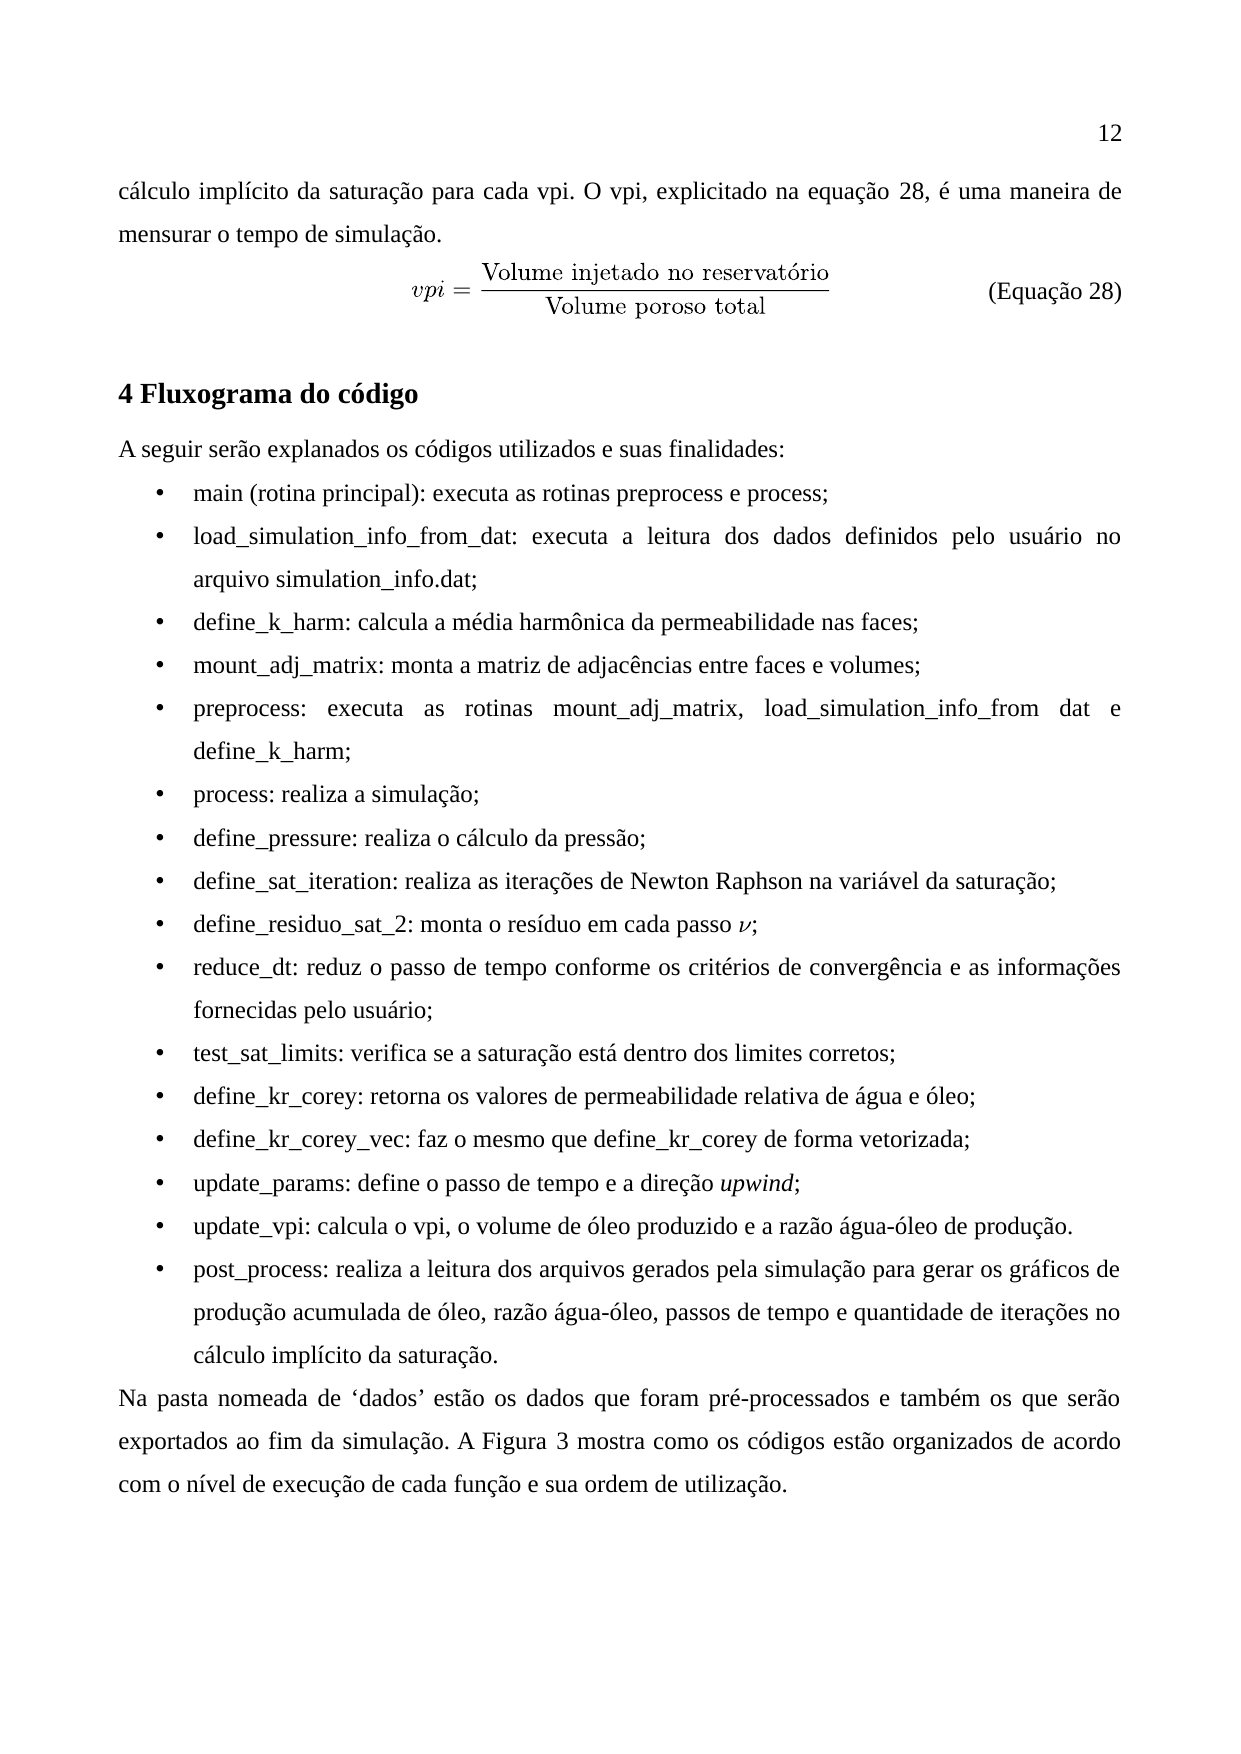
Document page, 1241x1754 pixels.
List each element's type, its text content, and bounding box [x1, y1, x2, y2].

list load_simulation_info_from_dat: executa a leitura dos dados definidos pelo usuário no arquivo simulation_info.dat; [156, 521, 1122, 593]
list post_process: realiza a leitura dos arquivos gerados pela simulação para gerar os gráficos de produção acumulada de óleo, razão água-óleo, passos de tempo e quantidade de iterações no cálculo implícito da saturação. [156, 1254, 1122, 1369]
list update_vpi: calcula o vpi, o volume de óleo produzido e a razão água-óleo de produção. [156, 1211, 1122, 1239]
list define_k_harm: calcula a média harmônica da permeabilidade nas faces; [156, 607, 1122, 636]
list process: realiza a simulação; [156, 779, 1122, 808]
list define_residuo_sat_2: monta o resíduo em cada passo ; [156, 909, 1122, 938]
text (Equação 28) [642, 263, 1122, 319]
list define_pressure: realiza o cálculo da pressão; [156, 823, 1122, 851]
list preprocess: executa as rotinas mount_adj_matrix, load_simulation_info_from dat e define_k_harm; [156, 693, 1122, 765]
list update_params: define o passo de tempo e a direção upwind; [156, 1168, 1122, 1196]
list define_sat_iteration: realiza as iterações de Newton Raphson na variável da saturação; [156, 866, 1122, 894]
list mount_adj_matrix: monta a matriz de adjacências entre faces e volumes; [156, 650, 1122, 679]
list reduce_dt: reduz o passo de tempo conforme os critérios de convergência e as informações fornecidas pelo usuário; [156, 952, 1122, 1024]
text cálculo implícito da saturação para cada vpi. O vpi, explicitado na equação 28, é uma maneira de mensurar o tempo de simulação. [118, 176, 1122, 248]
text A seguir serão explanados os códigos utilizados e suas finalidades: [118, 434, 1122, 463]
list test_sat_limits: verifica se a saturação está dentro dos limites corretos; [156, 1038, 1122, 1067]
list define_kr_corey_vec: faz o mesmo que define_kr_corey de forma vetorizada; [156, 1124, 1122, 1153]
text Na pasta nomeada de ‘dados’ estão os dados que foram pré-processados e também os que serão exportados ao fim da simulação. A Figura 3 mostra como os códigos estão organizados de acordo com o nível de execução de cada função e sua ordem de utilização. [118, 1383, 1122, 1498]
text [118, 263, 635, 319]
subtitle 4 Fluxograma do código [118, 376, 1122, 410]
list main (rotina principal): executa as rotinas preprocess e process; [156, 478, 1122, 506]
list define_kr_corey: retorna os valores de permeabilidade relativa de água e óleo; [156, 1081, 1122, 1110]
